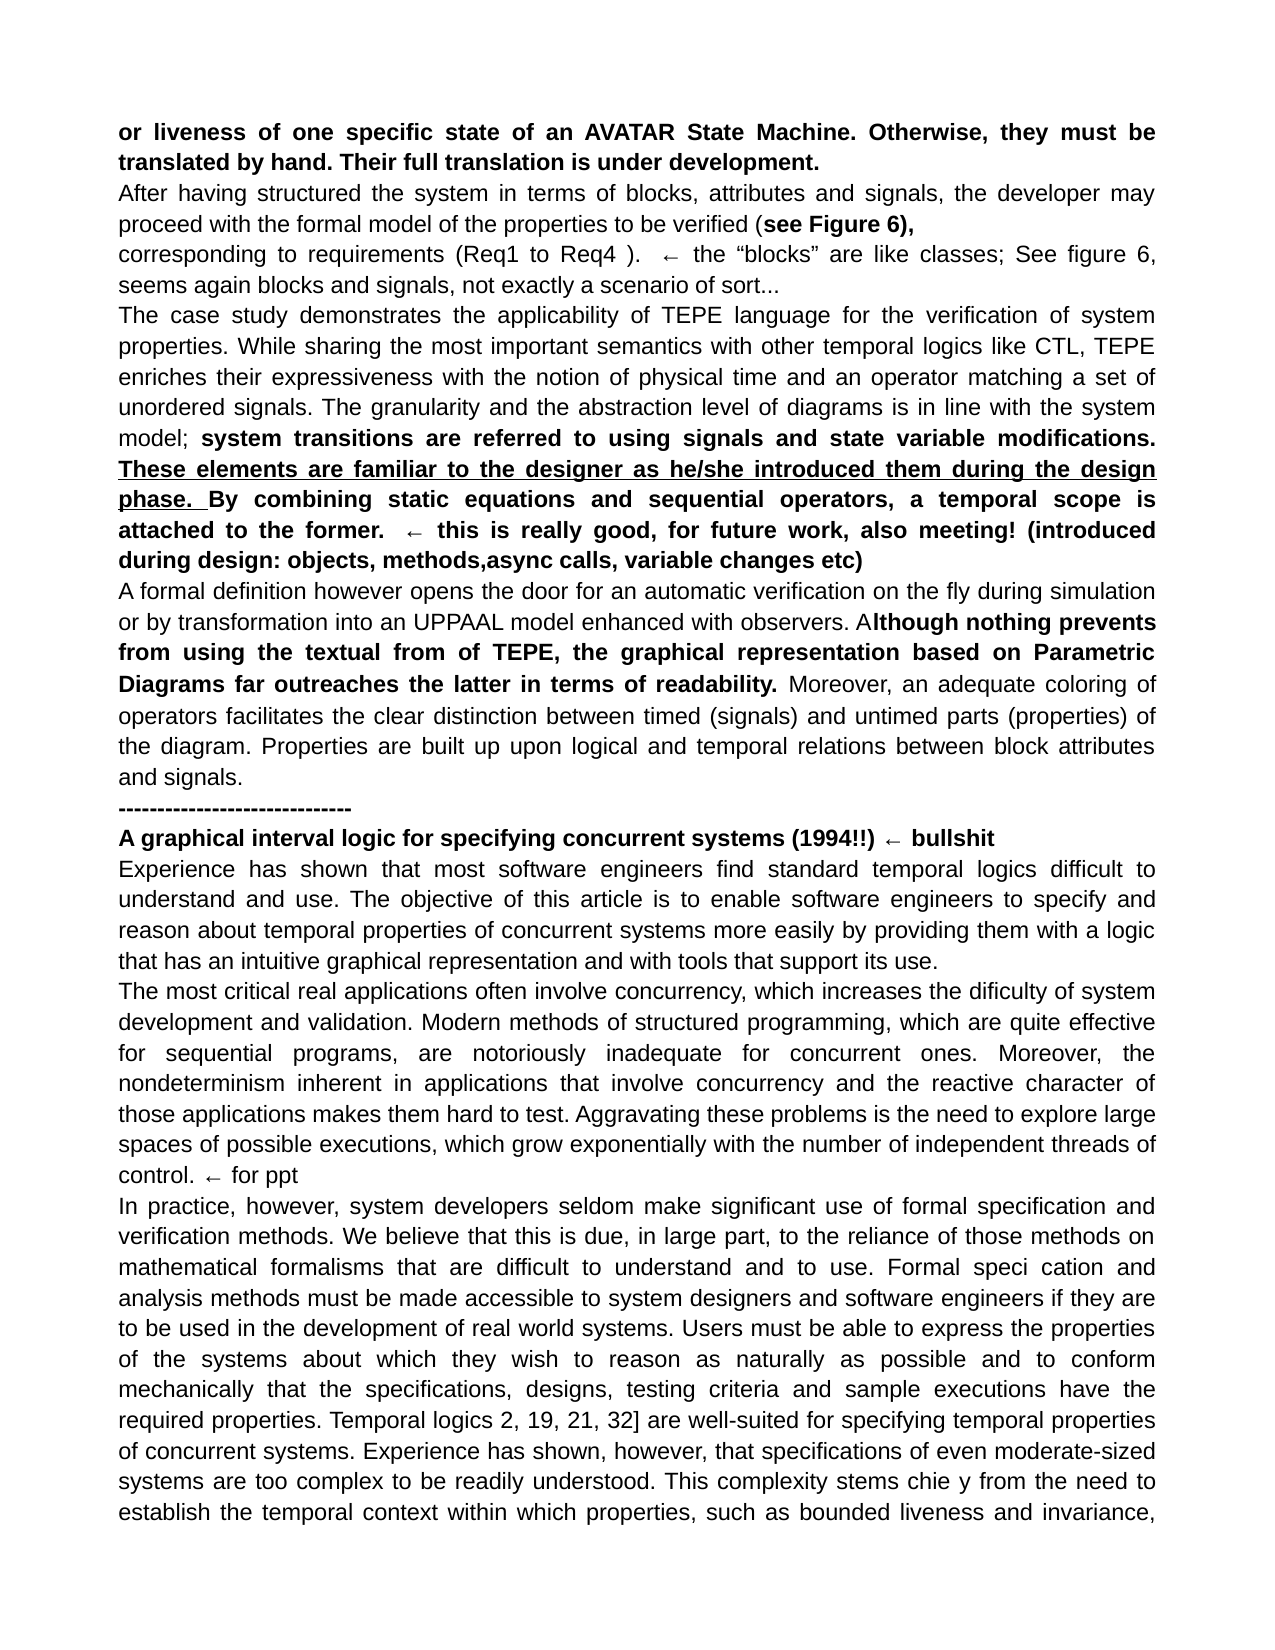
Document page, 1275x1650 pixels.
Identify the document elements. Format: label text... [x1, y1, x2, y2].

text After having structured the system in terms of blocks, attributes and signals, the developer may proceed with the formal model of the properties to be verified (see Figure 6), [118, 179, 1157, 237]
text A formal definition however opens the door for an automatic verification on the fly during simulation or by transformation into an UPPAAL model enhanced with observers. Although nothing prevents from using the textual from of TEPE, the graphical representation based on Parametric Diagrams far outreaches the latter in terms of readability. Moreover, an adequate coloring of operators facilitates the clear distinction between timed (signals) and untimed parts (properties) of the diagram. Properties are built up upon logical and temporal relations between block attributes and signals. [118, 577, 1157, 790]
text phase. By combining static equations and sequential operators, a temporal scope is attached to the former. ← this is really good, for future work, also meeting! (introduced during design: objects, methods,async calls, variable changes etc) [118, 480, 1157, 574]
text corresponding to requirements (Req1 to Req4 ). ← the “blocks” are like classes; See figure 6, seems again blocks and signals, not exactly a scenario of sort... [118, 241, 1157, 298]
text or liveness of one specific state of an AVATAR State Machine. Otherwise, they must be translated by hand. Their full translation is under development. [118, 118, 1157, 176]
text The most critical real applications often involve concurrency, which increases the dificulty of system development and validation. Modern methods of structured programming, which are quite effective for sequential programs, are notoriously inadequate for concurrent ones. Moreover, the nondeterminism inherent in applications that involve concurrency and the reactive character of those applications makes them hard to test. Aggravating these problems is the need to explore large spaces of possible executions, which grow exponentially with the number of independent threads of control. ← for ppt [118, 978, 1157, 1188]
text ------------------------------ [118, 794, 1157, 821]
text A graphical interval logic for specifying concurrent systems (1994!!) ← bullshit [118, 824, 1157, 851]
text The case study demonstrates the applicability of TEPE language for the verification of system properties. While sharing the most important semantics with other temporal logics like CTL, TEPE enriches their expressiveness with the notion of physical time and an operator matching a set of unordered signals. The granularity and the abstraction level of diagrams is in line with the system model; system transitions are referred to using signals and state variable modifications. These elements are familiar to the designer as he/she introduced them during the design [118, 302, 1157, 479]
text Experience has shown that most software engineers find standard temporal logics difficult to understand and use. The objective of this article is to enable software engineers to specify and reason about temporal properties of concurrent systems more easily by providing them with a logic that has an intuitive graphical representation and with tools that support its use. [118, 855, 1157, 974]
text In practice, however, system developers seldom make significant use of formal specification and verification methods. We believe that this is due, in large part, to the reliance of those methods on mathematical formalisms that are difficult to understand and to use. Formal speci cation and analysis methods must be made accessible to system designers and software engineers if they are to be used in the development of real world systems. Users must be able to express the properties of the systems about which they wish to reason as naturally as possible and to conform mechanically that the specifications, designs, testing criteria and sample executions have the required properties. Temporal logics 2, 19, 21, 32] are well-suited for specifying temporal properties of concurrent systems. Experience has shown, however, that specifications of even moderate-sized systems are too complex to be readily understood. This complexity stems chie y from the need to establish the temporal context within which properties, such as bounded liveness and invariance, [118, 1192, 1157, 1525]
